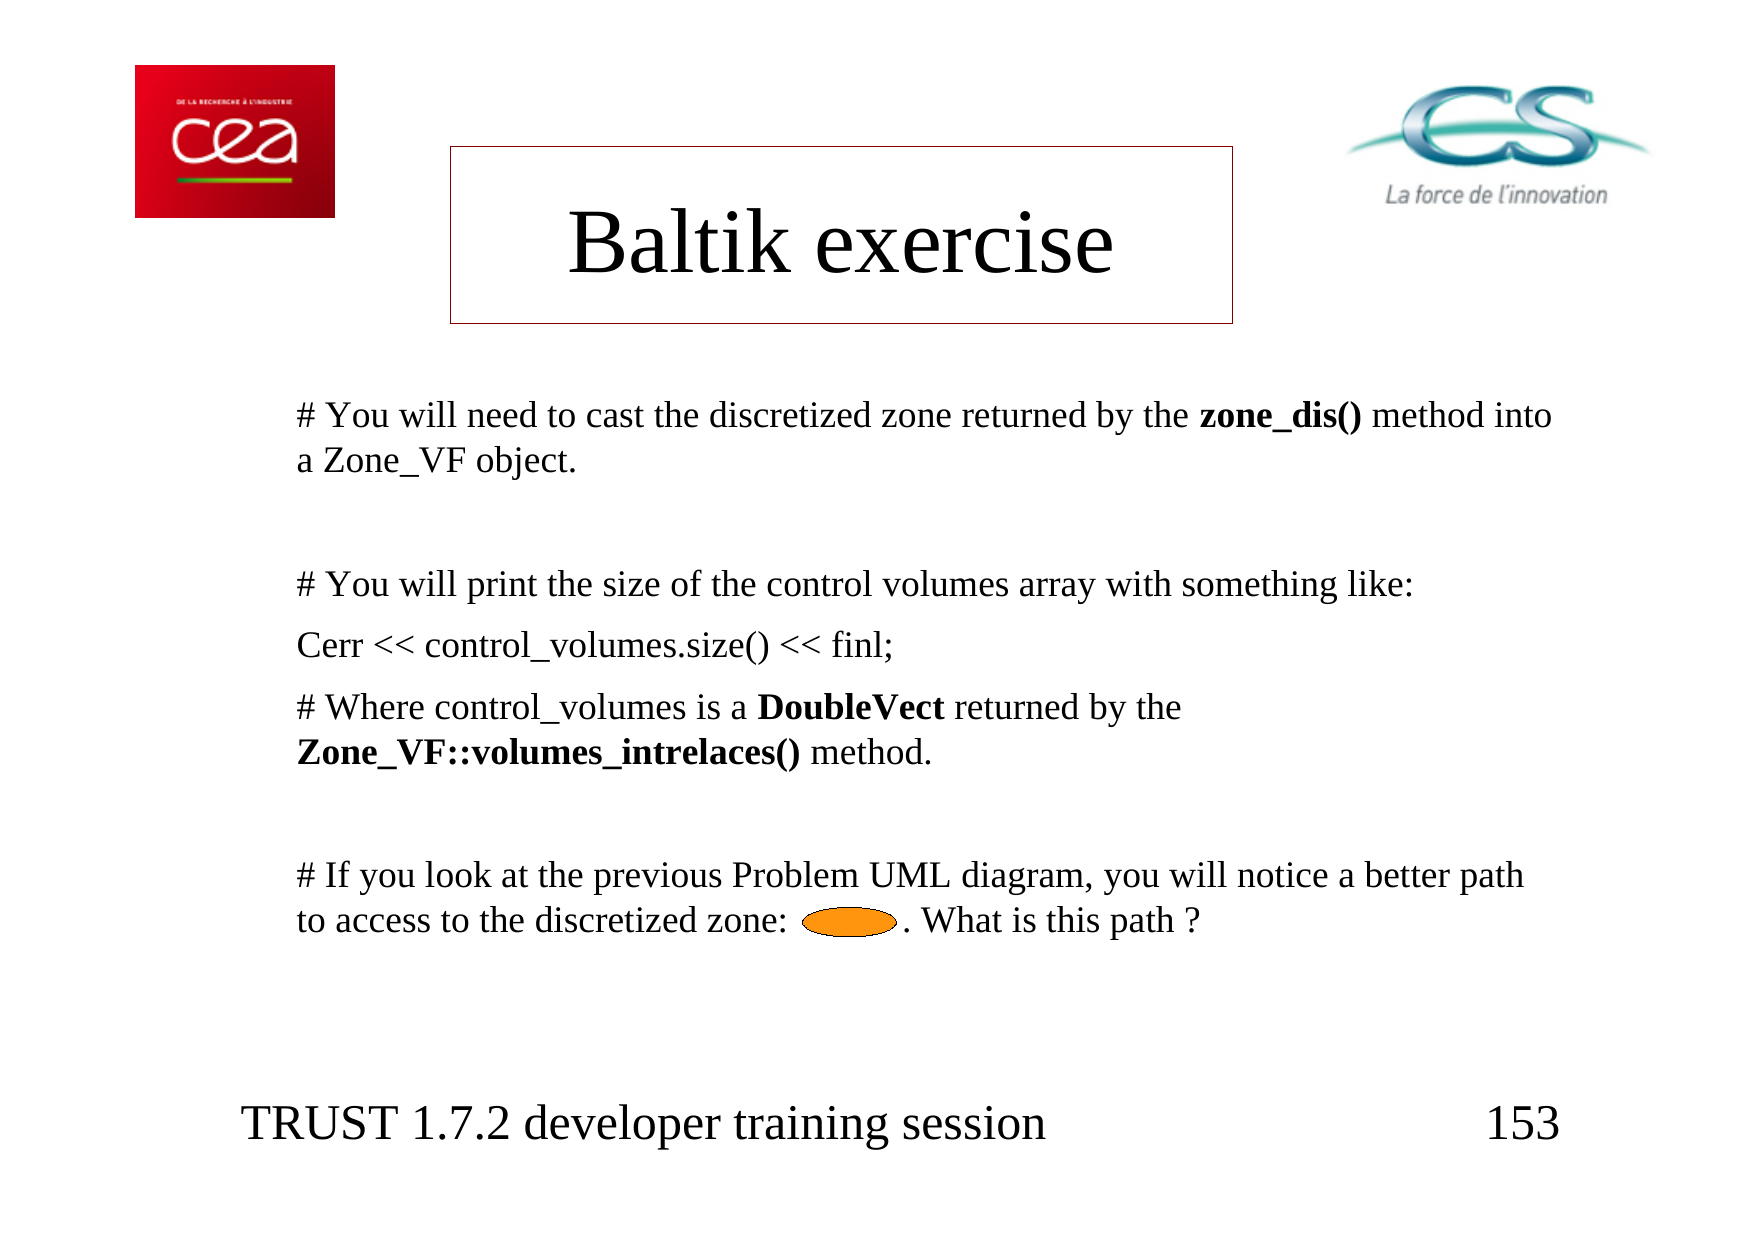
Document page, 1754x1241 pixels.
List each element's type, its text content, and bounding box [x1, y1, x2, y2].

picture [1340, 73, 1662, 218]
list # You will need to cast the discretized zone returned by the zone_dis() method into a Zone_VF object. # You will print the size of the control volumes array with something like: Cerr << control_volumes.size() << finl; # Where control_volumes is a DoubleVect returned by the Zone_VF::volumes_intrelaces() method. # If you look at the previous Problem UML diagram, you will notice a better path to access to the discretized zone: . What is this path ? [225, 382, 1576, 1125]
picture [135, 65, 335, 218]
text_box [802, 907, 897, 937]
title Baltik exercise [450, 146, 1233, 324]
